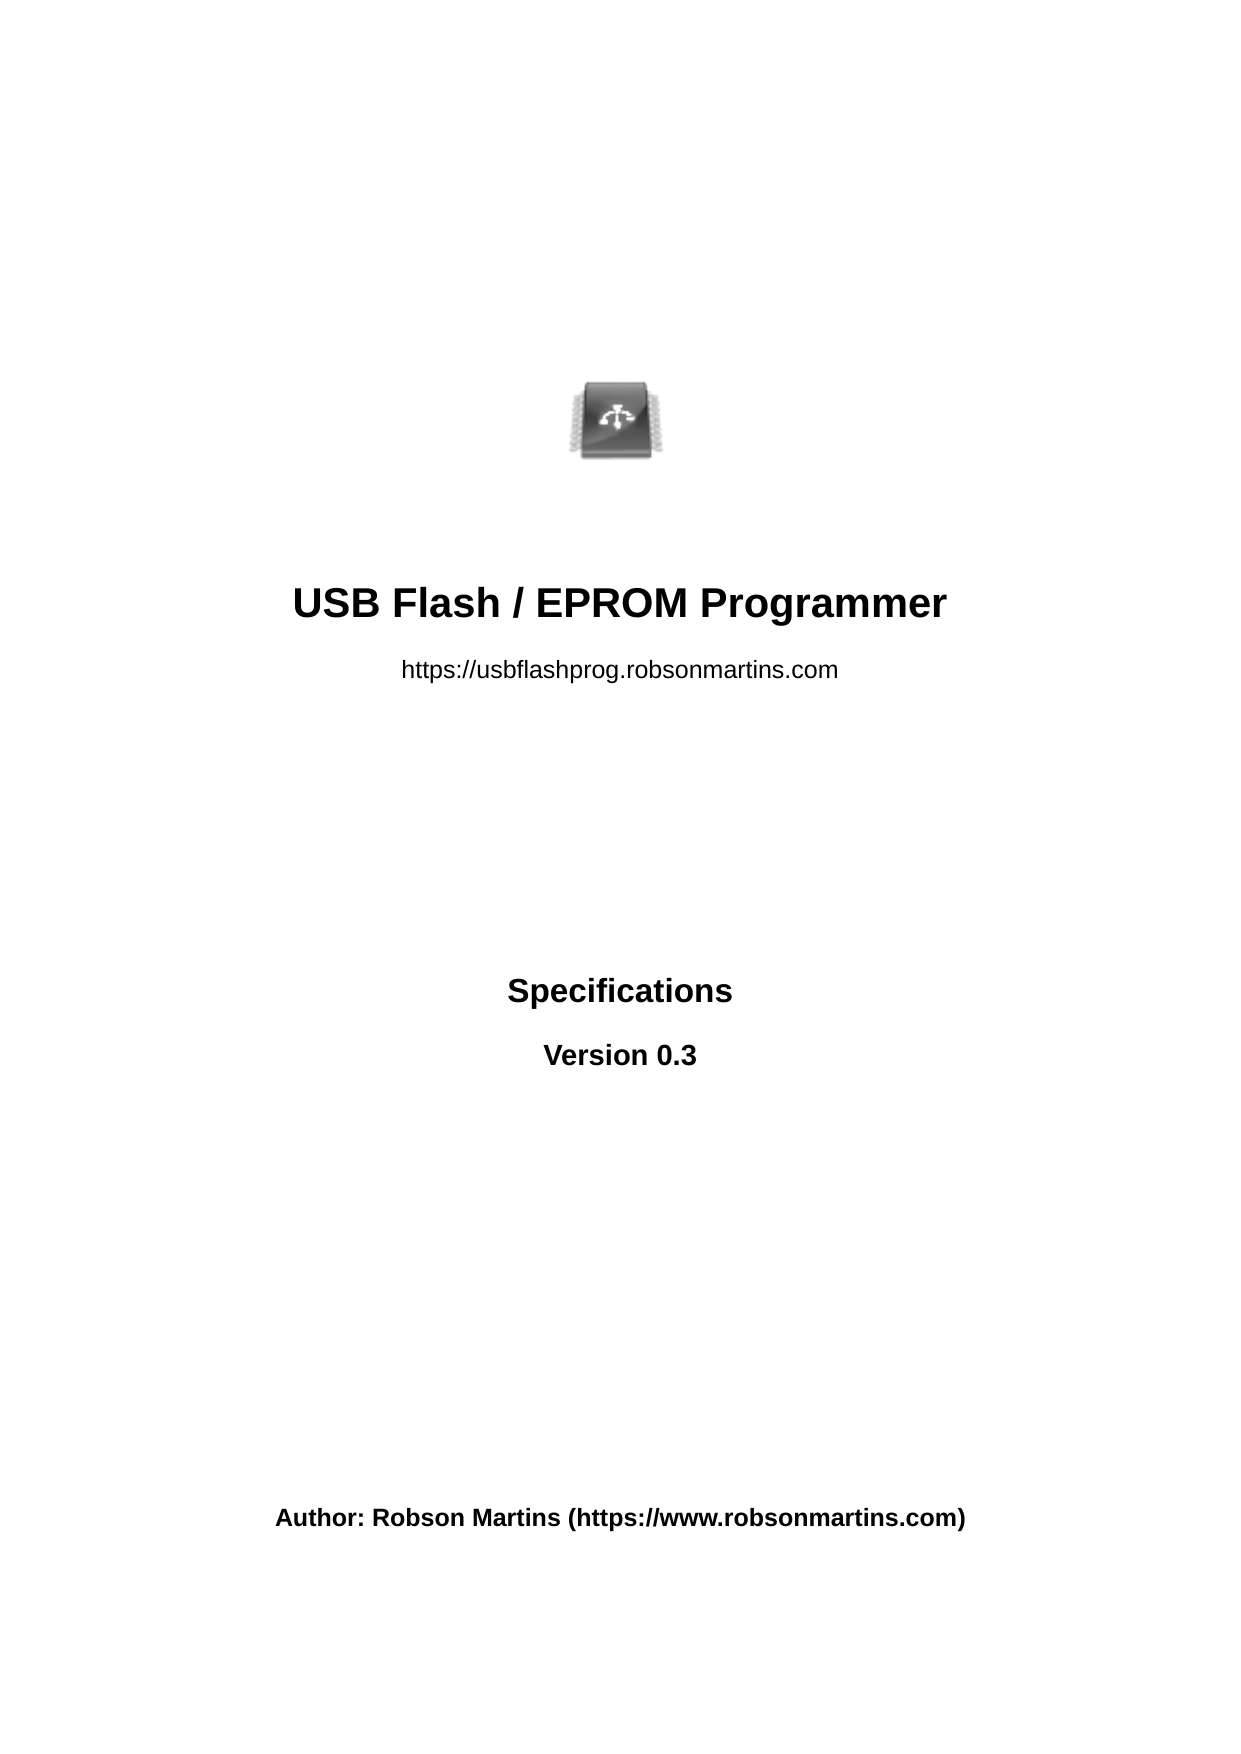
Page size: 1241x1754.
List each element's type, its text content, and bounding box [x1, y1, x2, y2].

text Version 0.3 [118, 1038, 1122, 1072]
text https://usbflashprog.robsonmartins.com [118, 655, 1122, 683]
text USB Flash / EPROM Programmer [118, 578, 1122, 626]
picture [566, 372, 667, 473]
text Author: Robson Martins (https://www.robsonmartins.com) [118, 1503, 1122, 1532]
text Specifications [118, 971, 1122, 1009]
